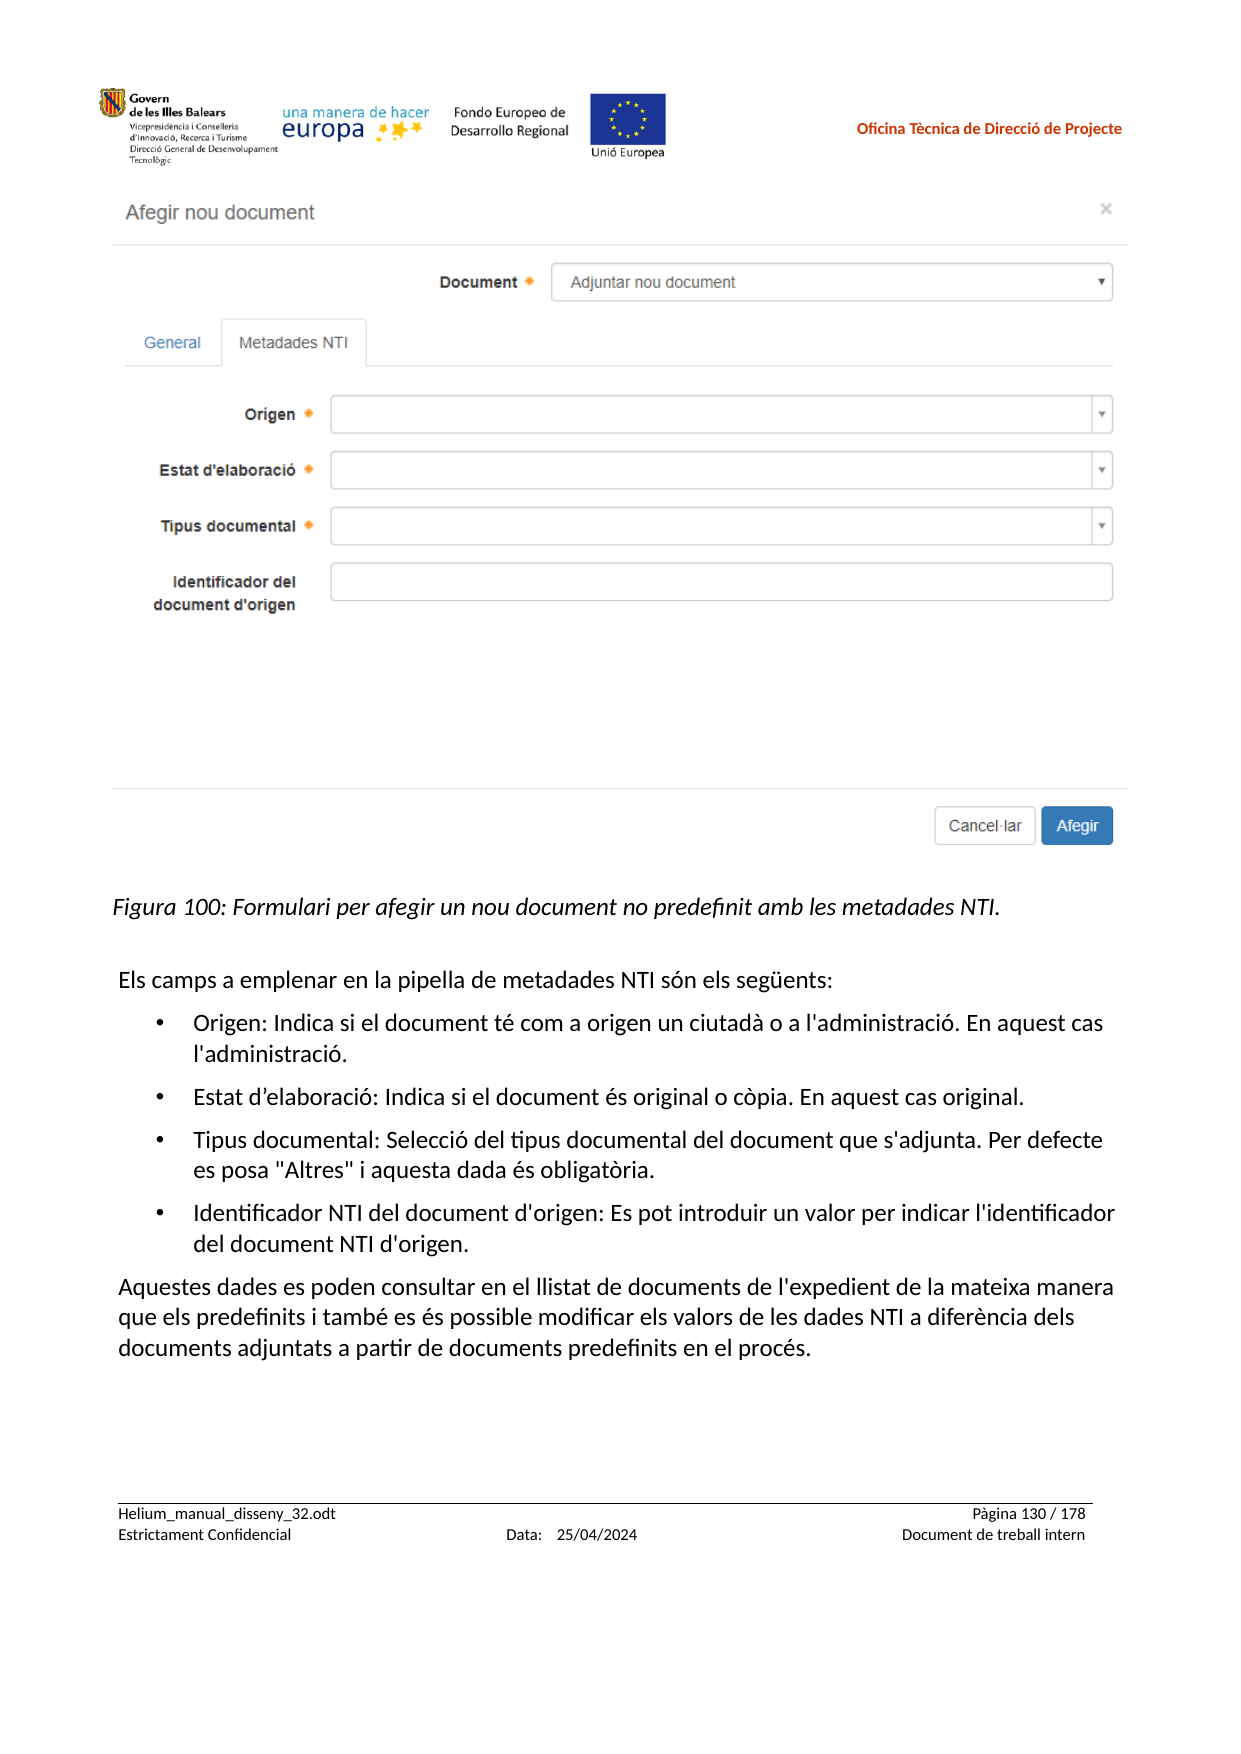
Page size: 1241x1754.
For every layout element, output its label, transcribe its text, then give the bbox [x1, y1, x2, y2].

picture [99, 87, 668, 166]
list Estat d’elaboració: Indica si el document és original o còpia. En aquest cas original. [156, 1081, 1122, 1111]
text Figura 100: Formulari per afegir un nou document no predefinit amb les metadades NTI. [112, 861, 1128, 921]
picture [112, 191, 1128, 861]
list Identificador NTI del document d'origen: Es pot introduir un valor per indicar l'identificador del document NTI d'origen. [156, 1197, 1122, 1258]
list Tipus documental: Selecció del tipus documental del document que s'adjunta. Per defecte es posa "Altres" i aquesta dada és obligatòria. [156, 1124, 1122, 1185]
text Aquestes dades es poden consultar en el llistat de documents de l'expedient de la mateixa manera que els predefinits i també es és possible modificar els valors de les dades NTI a diferència dels documents adjuntats a partir de documents predefinits en el procés. [118, 1271, 1122, 1363]
list Origen: Indica si el document té com a origen un ciutadà o a l'administració. En aquest cas l'administració. [156, 1007, 1122, 1068]
text Els camps a emplenar en la pipella de metadades NTI són els següents: [118, 964, 1122, 995]
